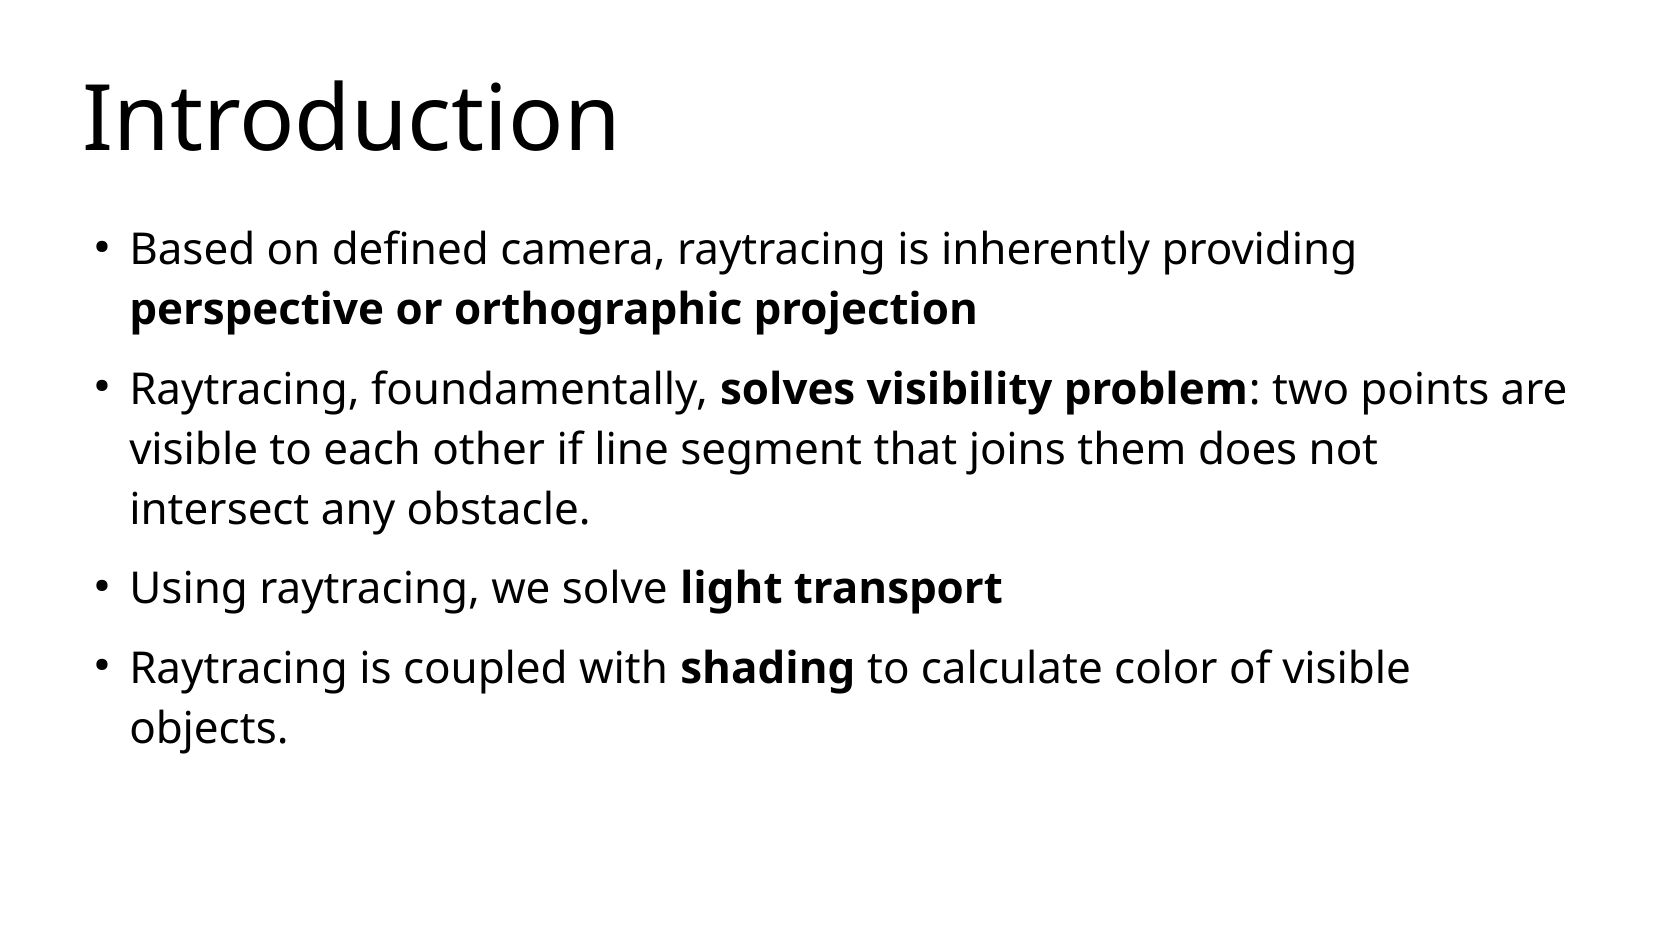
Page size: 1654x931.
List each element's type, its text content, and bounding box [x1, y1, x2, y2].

list Based on defined camera, raytracing is inherently providing perspective or orthographic projection Raytracing, foundamentally, solves visibility problem: two points are visible to each other if line segment that joins them does not intersect any obstacle. Using raytracing, we solve light transport Raytracing is coupled with shading to calculate color of visible objects. [82, 217, 1571, 758]
title Introduction [82, 37, 1571, 193]
